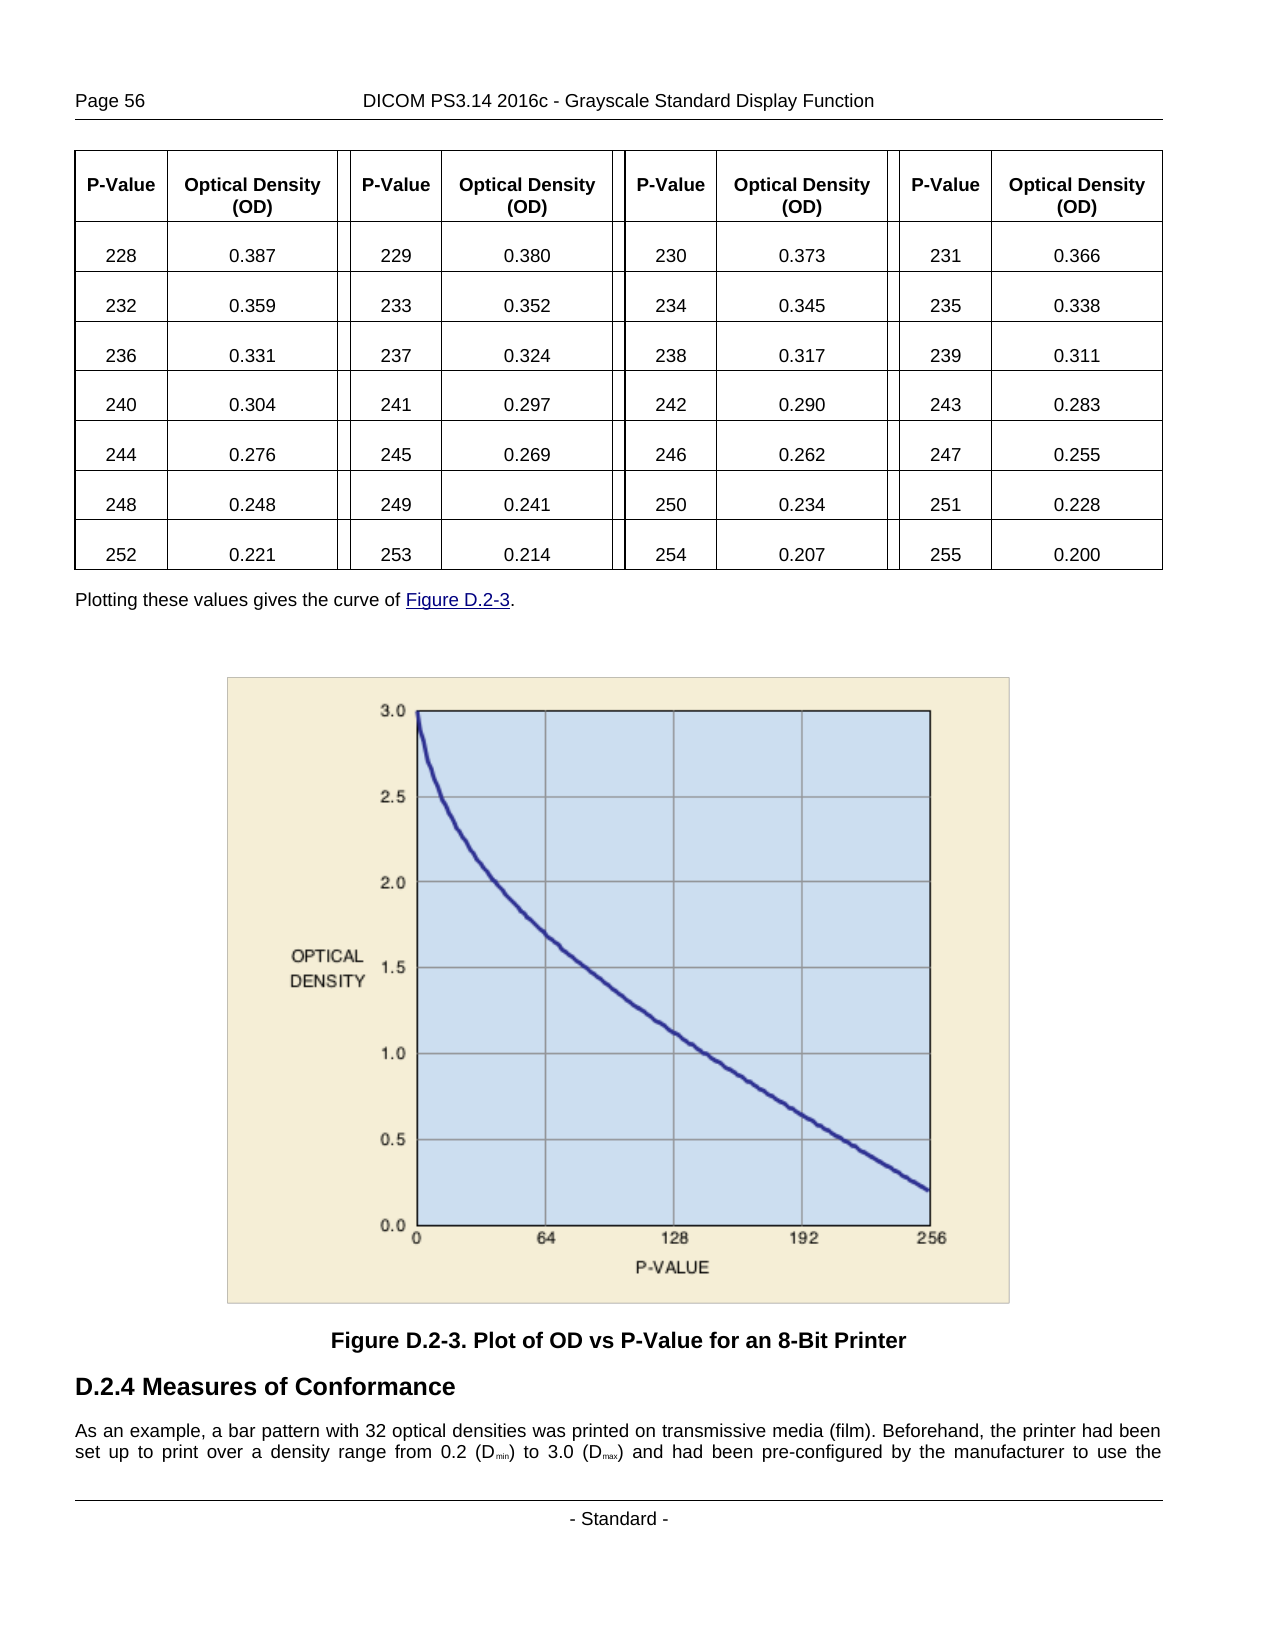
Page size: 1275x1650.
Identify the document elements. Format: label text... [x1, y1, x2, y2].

table_cell 236 [76, 322, 167, 370]
table_header [888, 151, 899, 221]
table_cell [613, 421, 624, 470]
table_cell 0.338 [992, 272, 1162, 321]
table_cell 0.207 [717, 520, 887, 569]
table_cell 0.331 [168, 322, 337, 370]
table_cell 252 [76, 520, 167, 569]
table_cell [338, 371, 350, 420]
table_cell 251 [900, 471, 991, 519]
table_cell [888, 471, 899, 519]
table_cell 0.221 [168, 520, 337, 569]
table_cell 0.324 [442, 322, 612, 370]
table_cell [338, 421, 350, 470]
text Plotting these values gives the curve of Figure D.2-3. [75, 589, 1162, 610]
table_cell 0.359 [168, 272, 337, 321]
table_cell [888, 322, 899, 370]
table_header P-Value [351, 151, 441, 221]
table_cell 0.317 [717, 322, 887, 370]
table_cell 0.283 [992, 371, 1162, 420]
table_cell [888, 222, 899, 271]
table_cell 241 [351, 371, 441, 420]
table_header Optical Density (OD) [442, 151, 612, 221]
table_cell 0.373 [717, 222, 887, 271]
table_cell 0.387 [168, 222, 337, 271]
text Figure D.2-3. Plot of OD vs P-Value for an 8-Bit Printer [75, 1327, 1162, 1353]
table_cell 253 [351, 520, 441, 569]
table_cell 0.214 [442, 520, 612, 569]
table_cell [613, 520, 624, 569]
table_cell 0.304 [168, 371, 337, 420]
table_cell [338, 272, 350, 321]
table_cell [613, 272, 624, 321]
table_cell [888, 520, 899, 569]
table_cell 0.200 [992, 520, 1162, 569]
table_cell 0.262 [717, 421, 887, 470]
table_cell [613, 371, 624, 420]
table_cell 229 [351, 222, 441, 271]
table_header P-Value [76, 151, 167, 221]
table_header [613, 151, 624, 221]
table_cell [888, 371, 899, 420]
table_header Optical Density (OD) [992, 151, 1162, 221]
table_cell 245 [351, 421, 441, 470]
table_header P-Value [626, 151, 716, 221]
table_cell 0.290 [717, 371, 887, 420]
picture [226, 676, 1011, 1305]
table_cell 230 [626, 222, 716, 271]
table_cell 243 [900, 371, 991, 420]
table_cell 244 [76, 421, 167, 470]
table_cell 249 [351, 471, 441, 519]
table_cell 231 [900, 222, 991, 271]
table_cell 0.228 [992, 471, 1162, 519]
table_cell 0.352 [442, 272, 612, 321]
table_cell 0.255 [992, 421, 1162, 470]
table_cell 255 [900, 520, 991, 569]
table_cell [338, 520, 350, 569]
table_cell 0.311 [992, 322, 1162, 370]
table_cell 247 [900, 421, 991, 470]
table_cell 0.366 [992, 222, 1162, 271]
table_cell 234 [626, 272, 716, 321]
text As an example, a bar pattern with 32 optical densities was printed on transmissive media (film). Beforehand, the printer had been set up to print over a density range from 0.2 (Dmin) to 3.0 (Dmax) and had been pre-configured by the manufacturer to use the [75, 1419, 1162, 1462]
table_cell 248 [76, 471, 167, 519]
table_cell 0.345 [717, 272, 887, 321]
table_cell 235 [900, 272, 991, 321]
table_cell 237 [351, 322, 441, 370]
table_cell 233 [351, 272, 441, 321]
table_header P-Value [900, 151, 991, 221]
table_cell [613, 471, 624, 519]
table_cell 0.248 [168, 471, 337, 519]
table_cell 228 [76, 222, 167, 271]
table_cell 240 [76, 371, 167, 420]
table_cell 242 [626, 371, 716, 420]
table_cell [613, 222, 624, 271]
table_cell [888, 421, 899, 470]
table_cell 246 [626, 421, 716, 470]
table_cell [338, 322, 350, 370]
table_cell 0.234 [717, 471, 887, 519]
table_cell 250 [626, 471, 716, 519]
table_cell 0.380 [442, 222, 612, 271]
table_cell 254 [626, 520, 716, 569]
table_header Optical Density (OD) [717, 151, 887, 221]
table_cell [338, 471, 350, 519]
table_cell 0.297 [442, 371, 612, 420]
table_cell [888, 272, 899, 321]
table_cell 238 [626, 322, 716, 370]
table_cell [613, 322, 624, 370]
table_header Optical Density (OD) [168, 151, 337, 221]
table_cell 0.276 [168, 421, 337, 470]
table_cell 232 [76, 272, 167, 321]
table_cell 0.269 [442, 421, 612, 470]
table_cell 0.241 [442, 471, 612, 519]
table_header [338, 151, 350, 221]
text D.2.4 Measures of Conformance [75, 1372, 1162, 1401]
table_cell [338, 222, 350, 271]
table_cell 239 [900, 322, 991, 370]
